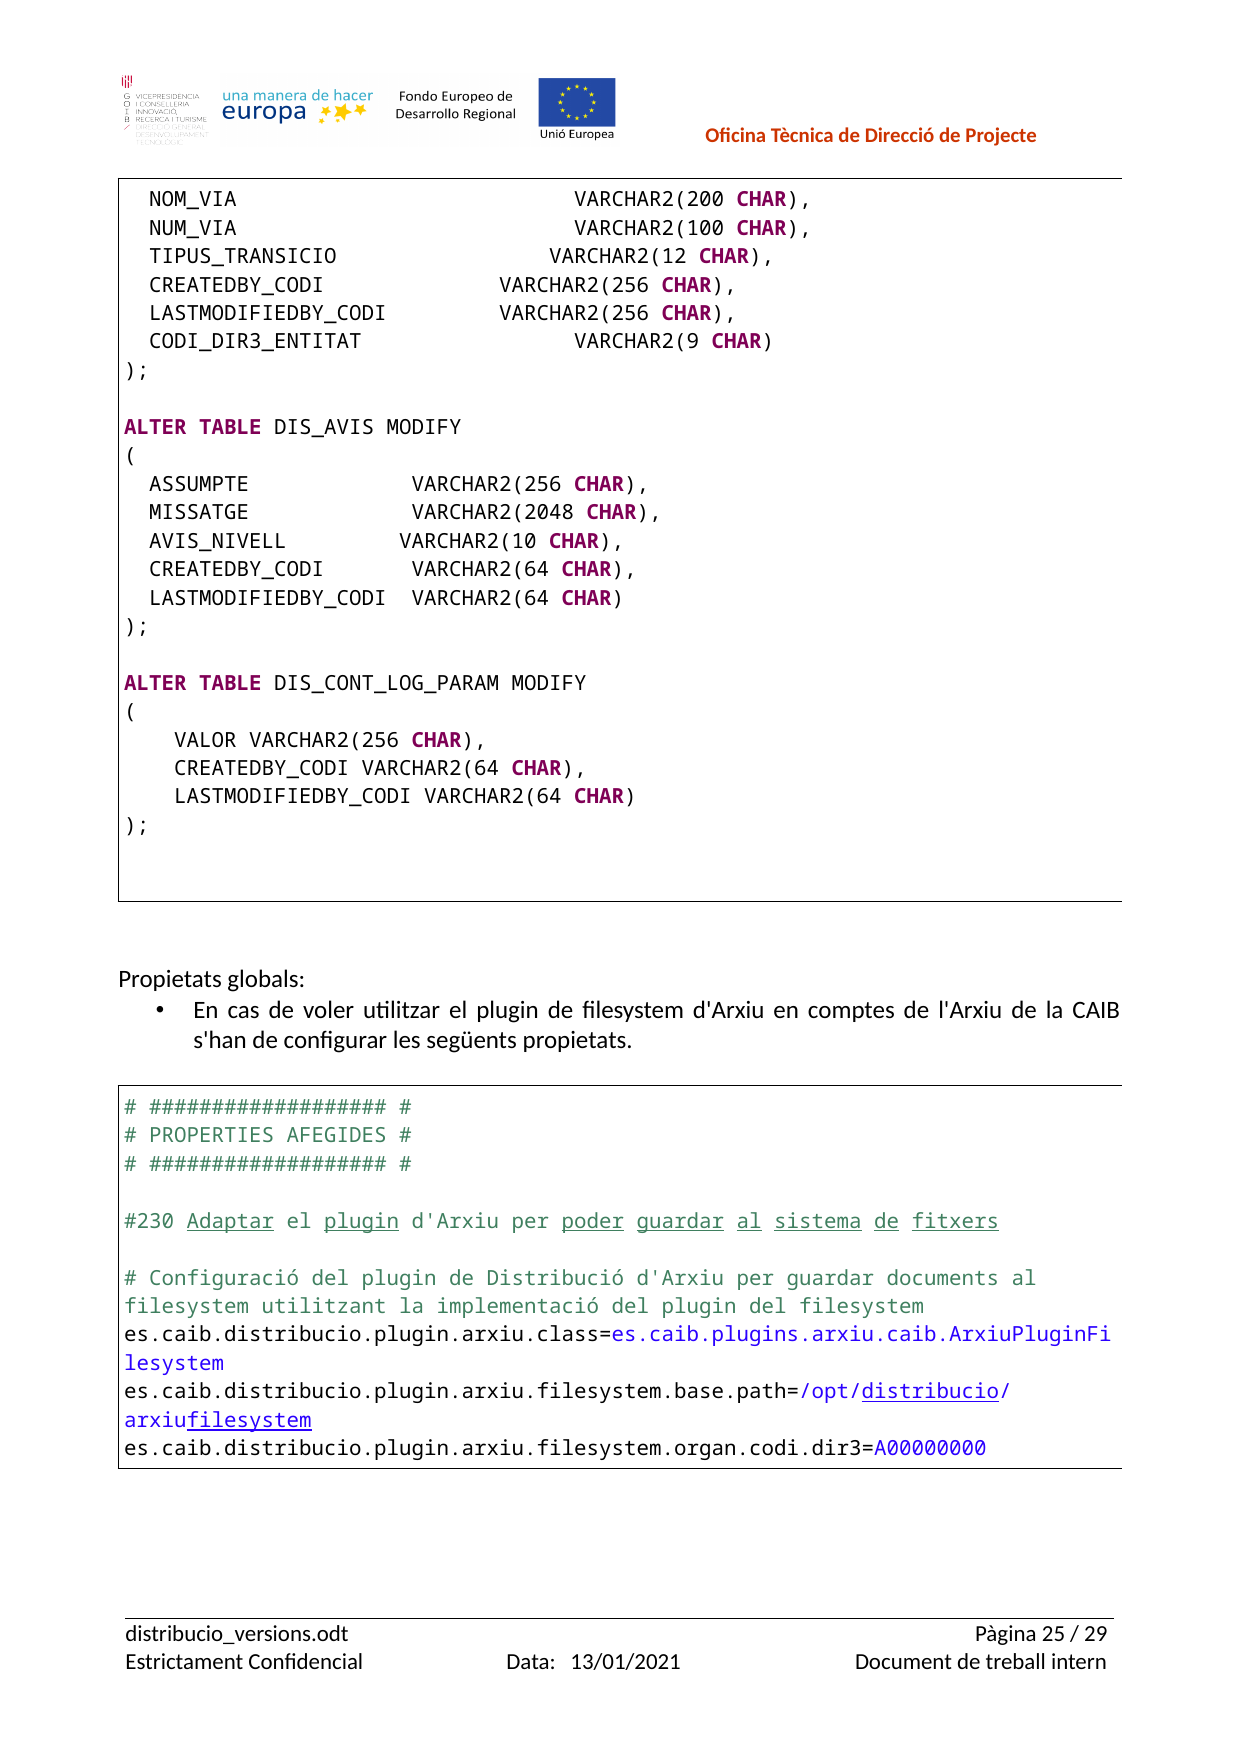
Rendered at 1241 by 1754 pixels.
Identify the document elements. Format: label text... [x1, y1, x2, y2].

picture [118, 73, 213, 147]
picture [219, 73, 621, 147]
text Propietats globals: [118, 963, 1122, 994]
table_header # ################### # # PROPERTIES AFEGIDES # # ################### # #230 Adaptar el plugin d'Arxiu per poder guardar al sistema de fitxers # Configuració del plugin de Distribució d'Arxiu per guardar documents al filesystem utilitzant la implementació del plugin del filesystem es.caib.distribucio.plugin.arxiu.class=es.caib.plugins.arxiu.caib.ArxiuPluginFilesystem es.caib.distribucio.plugin.arxiu.filesystem.base.path=/opt/distribucio/arxiufilesystem es.caib.distribucio.plugin.arxiu.filesystem.organ.codi.dir3=A00000000 [119, 1086, 1122, 1467]
list En cas de voler utilitzar el plugin de filesystem d'Arxiu en comptes de l'Arxiu de la CAIB s'han de configurar les següents propietats. [156, 994, 1122, 1055]
table_header NOM_VIA VARCHAR2(200 CHAR), NUM_VIA VARCHAR2(100 CHAR), TIPUS_TRANSICIO VARCHAR2(12 CHAR), CREATEDBY_CODI VARCHAR2(256 CHAR), LASTMODIFIEDBY_CODI VARCHAR2(256 CHAR), CODI_DIR3_ENTITAT VARCHAR2(9 CHAR) ); ALTER TABLE DIS_AVIS MODIFY ( ASSUMPTE VARCHAR2(256 CHAR), MISSATGE VARCHAR2(2048 CHAR), AVIS_NIVELL VARCHAR2(10 CHAR), CREATEDBY_CODI VARCHAR2(64 CHAR), LASTMODIFIEDBY_CODI VARCHAR2(64 CHAR) ); ALTER TABLE DIS_CONT_LOG_PARAM MODIFY ( VALOR VARCHAR2(256 CHAR), CREATEDBY_CODI VARCHAR2(64 CHAR), LASTMODIFIEDBY_CODI VARCHAR2(64 CHAR) ); [119, 179, 1122, 901]
